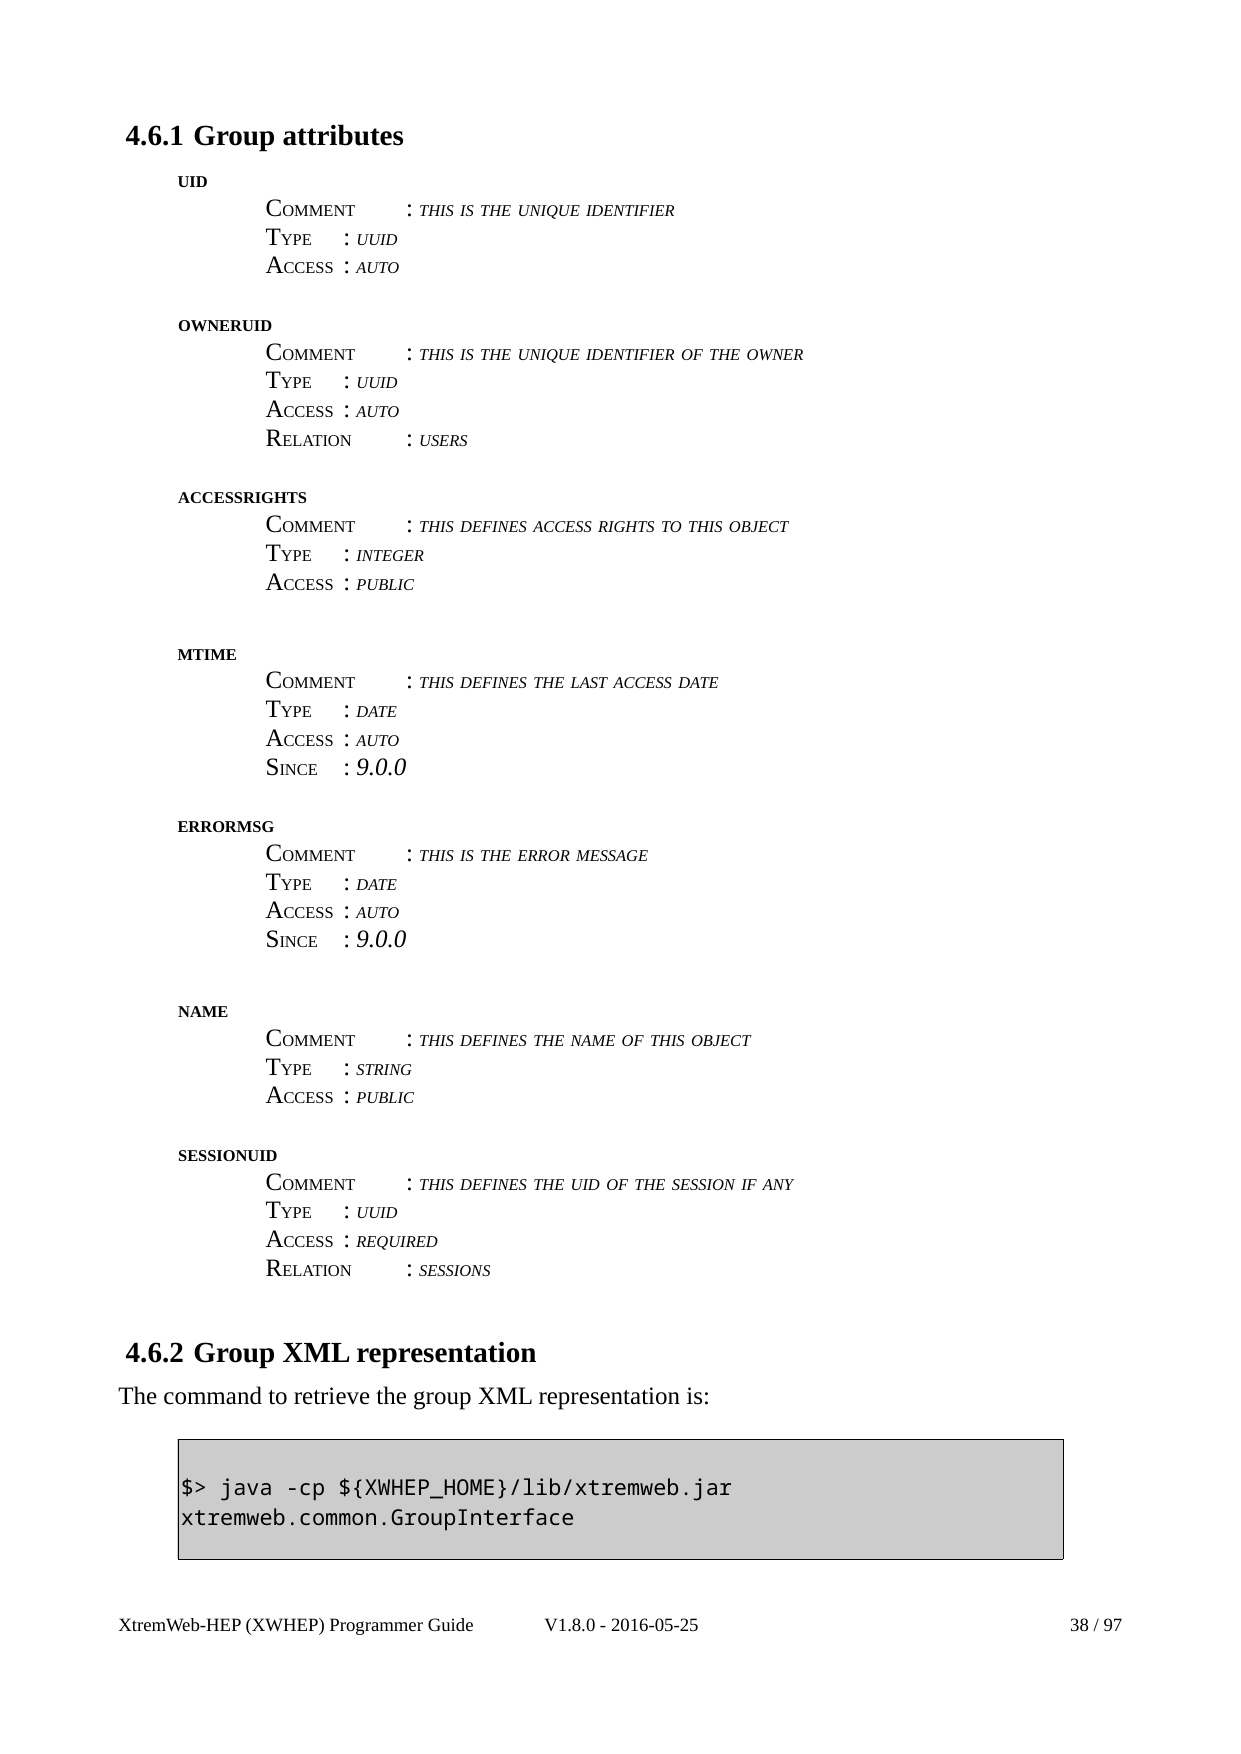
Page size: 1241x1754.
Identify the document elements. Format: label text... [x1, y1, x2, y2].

text Comment : this defines the last access date [265, 665, 1122, 694]
text Type : integer [265, 538, 1122, 567]
text Type : uuid [265, 1195, 1122, 1224]
text Type : uuid [265, 365, 1122, 394]
text $> java -cp ${XWHEP_HOME}/lib/xtremweb.jar xtremweb.common.GroupInterface [179, 1469, 1063, 1528]
text The command to retrieve the group XML representation is: [118, 1381, 1122, 1410]
text Relation : users [265, 423, 1122, 452]
text Type : date [265, 867, 1122, 895]
text Comment : this is the error message [265, 838, 1122, 867]
subtitle Group XML representation [118, 1335, 1122, 1369]
text accessrights [178, 480, 1122, 509]
text Comment : this defines the name of this object [265, 1023, 1122, 1052]
text Access : auto [265, 723, 1122, 752]
text Type : string [265, 1052, 1122, 1080]
text Access : public [265, 1080, 1122, 1109]
text Access : auto [265, 895, 1122, 924]
subtitle Group attributes [118, 118, 1122, 152]
text Type : date [265, 694, 1122, 723]
text sessionuid [178, 1138, 1122, 1167]
text name [178, 994, 1122, 1023]
text Comment : this is the unique identifier of the owner [265, 337, 1122, 365]
text owneruid [178, 308, 1122, 337]
text Access : auto [265, 394, 1122, 423]
text Comment : this defines the uid of the session if any [265, 1167, 1122, 1195]
text Access : auto [265, 250, 1122, 279]
text Relation : sessions [265, 1253, 1122, 1282]
text Since : 9.0.0 [265, 752, 1122, 780]
text Access : public [265, 567, 1122, 595]
text errormsg [177, 809, 1122, 838]
text mtime [177, 637, 1122, 665]
text Since : 9.0.0 [265, 924, 1122, 953]
text Comment : this defines access rights to this object [265, 509, 1122, 538]
text Comment : this is the unique identifier [265, 193, 1122, 222]
text Type : uuid [265, 222, 1122, 250]
text uid [177, 164, 1122, 193]
text Access : required [265, 1224, 1122, 1253]
